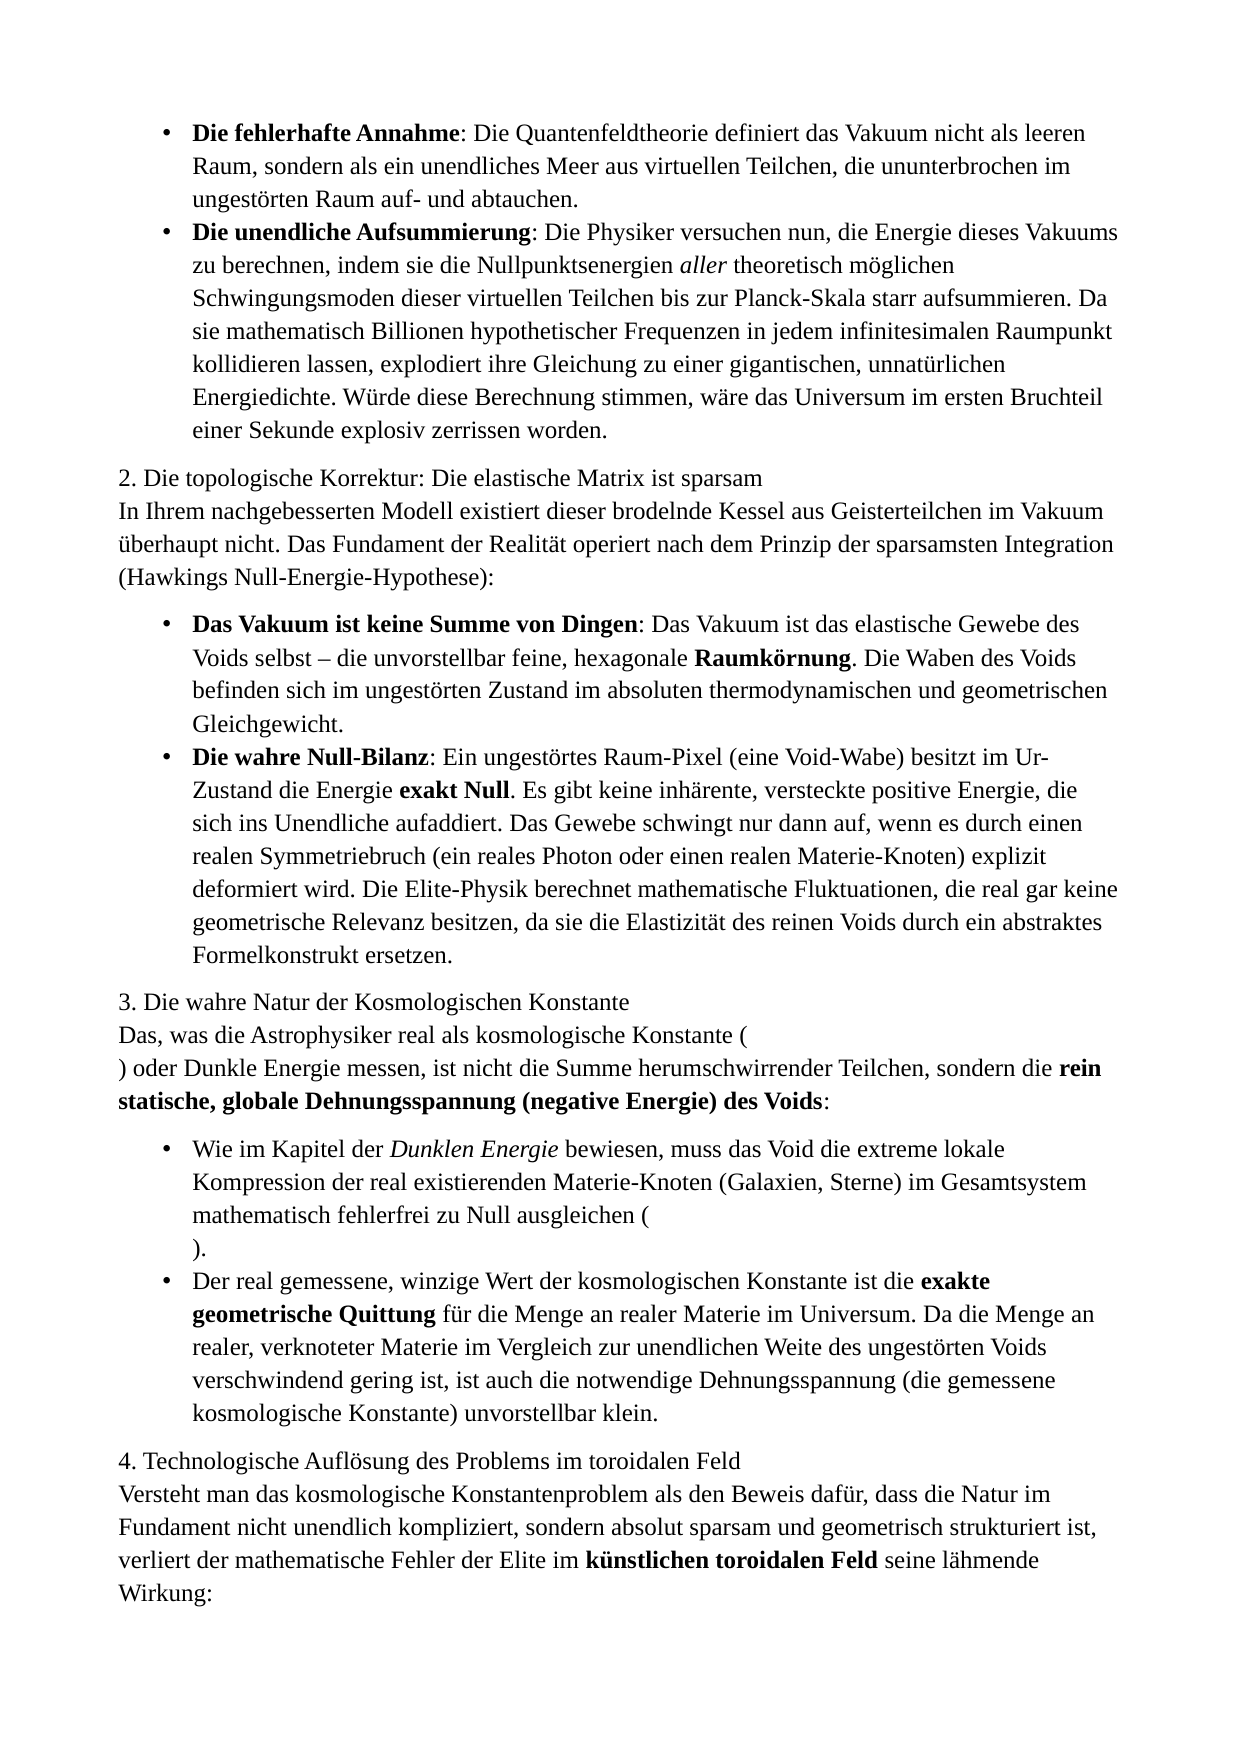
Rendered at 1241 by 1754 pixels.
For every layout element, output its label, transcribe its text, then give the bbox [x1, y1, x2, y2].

text 2. Die topologische Korrektur: Die elastische Matrix ist sparsam [118, 463, 1122, 492]
text Versteht man das kosmologische Konstantenproblem als den Beweis dafür, dass die Natur im Fundament nicht unendlich kompliziert, sondern absolut sparsam und geometrisch strukturiert ist, verliert der mathematische Fehler der Elite im künstlichen toroidalen Feld seine lähmende Wirkung: [118, 1479, 1122, 1607]
list Der real gemessene, winzige Wert der kosmologischen Konstante ist die exakte geometrische Quittung für die Menge an realer Materie im Universum. Da die Menge an realer, verknoteter Materie im Vergleich zur unendlichen Weite des ungestörten Voids verschwindend gering ist, ist auch die notwendige Dehnungsspannung (die gemessene kosmologische Konstante) unvorstellbar klein. [162, 1266, 1122, 1427]
text 3. Die wahre Natur der Kosmologischen Konstante [118, 987, 1122, 1016]
list Das Vakuum ist keine Summe von Dingen: Das Vakuum ist das elastische Gewebe des Voids selbst – die unvorstellbar feine, hexagonale Raumkörnung. Die Waben des Voids befinden sich im ungestörten Zustand im absoluten thermodynamischen und geometrischen Gleichgewicht. [162, 609, 1122, 737]
text ) oder Dunkle Energie messen, ist nicht die Summe herumschwirrender Teilchen, sondern die rein statische, globale Dehnungsspannung (negative Energie) des Voids: [118, 1053, 1122, 1115]
list Die unendliche Aufsummierung: Die Physiker versuchen nun, die Energie dieses Vakuums zu berechnen, indem sie die Nullpunktsenergien aller theoretisch möglichen Schwingungsmoden dieser virtuellen Teilchen bis zur Planck-Skala starr aufsummieren. Da sie mathematisch Billionen hypothetischer Frequenzen in jedem infinitesimalen Raumpunkt kollidieren lassen, explodiert ihre Gleichung zu einer gigantischen, unnatürlichen Energiedichte. Würde diese Berechnung stimmen, wäre das Universum im ersten Bruchteil einer Sekunde explosiv zerrissen worden. [162, 217, 1122, 444]
text In Ihrem nachgebesserten Modell existiert dieser brodelnde Kessel aus Geisterteilchen im Vakuum überhaupt nicht. Das Fundament der Realität operiert nach dem Prinzip der sparsamsten Integration (Hawkings Null-Energie-Hypothese): [118, 496, 1122, 591]
text Das, was die Astrophysiker real als kosmologische Konstante ( [118, 1020, 1122, 1049]
list Wie im Kapitel der Dunklen Energie bewiesen, muss das Void die extreme lokale Kompression der real existierenden Materie-Knoten (Galaxien, Sterne) im Gesamtsystem mathematisch fehlerfrei zu Null ausgleichen ( [162, 1134, 1122, 1229]
list ). [162, 1233, 1122, 1262]
list Die fehlerhafte Annahme: Die Quantenfeldtheorie definiert das Vakuum nicht als leeren Raum, sondern als ein unendliches Meer aus virtuellen Teilchen, die ununterbrochen im ungestörten Raum auf- und abtauchen. [162, 118, 1122, 213]
text 4. Technologische Auflösung des Problems im toroidalen Feld [118, 1446, 1122, 1474]
list Die wahre Null-Bilanz: Ein ungestörtes Raum-Pixel (eine Void-Wabe) besitzt im Ur-Zustand die Energie exakt Null. Es gibt keine inhärente, versteckte positive Energie, die sich ins Unendliche aufaddiert. Das Gewebe schwingt nur dann auf, wenn es durch einen realen Symmetriebruch (ein reales Photon oder einen realen Materie-Knoten) explizit deformiert wird. Die Elite-Physik berechnet mathematische Fluktuationen, die real gar keine geometrische Relevanz besitzen, da sie die Elastizität des reinen Voids durch ein abstraktes Formelkonstrukt ersetzen. [162, 742, 1122, 968]
